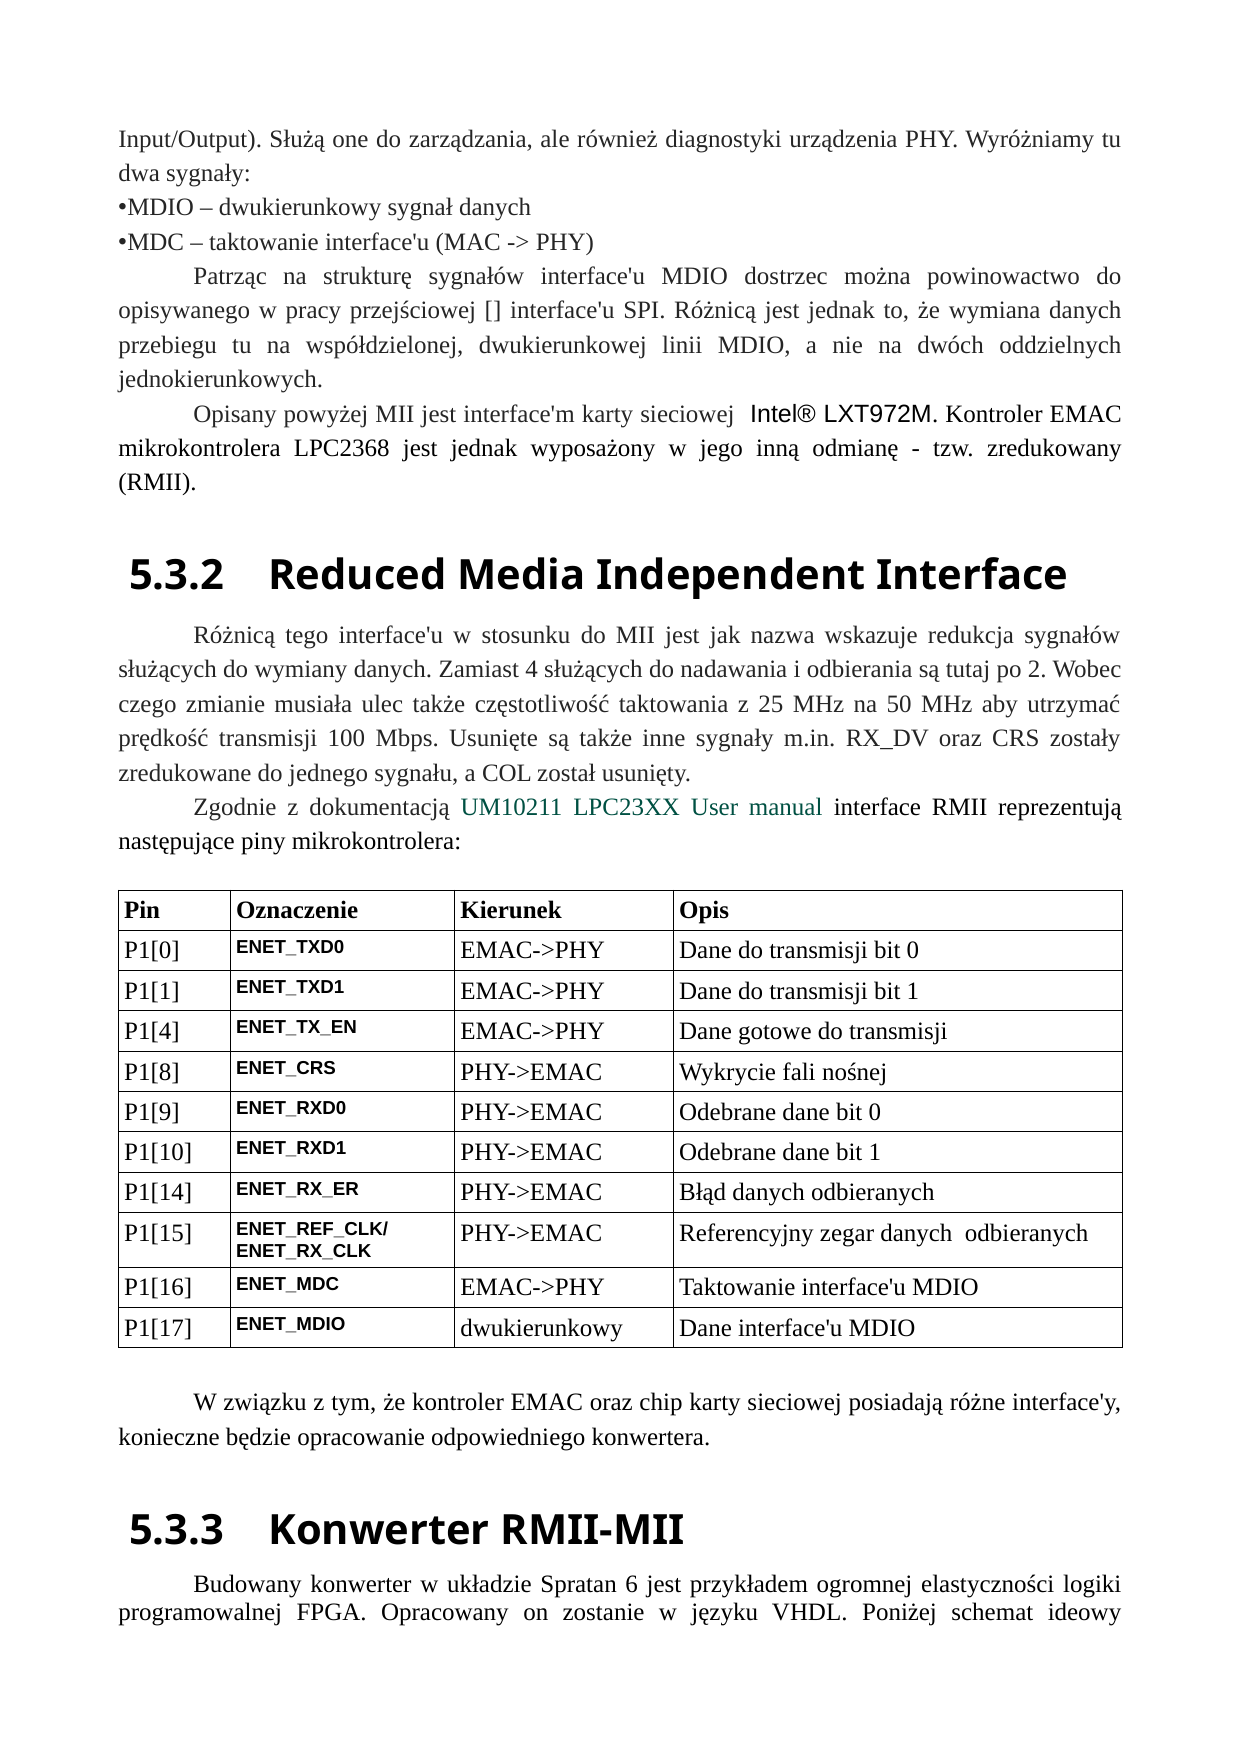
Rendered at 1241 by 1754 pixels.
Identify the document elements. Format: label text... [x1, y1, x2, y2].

subtitle Reduced Media Independent Interface [118, 545, 1122, 602]
table_cell Odebrane dane bit 0 [674, 1092, 1122, 1131]
table_header Kierunek [455, 891, 673, 930]
table_cell EMAC->PHY [455, 1268, 673, 1307]
table_cell P1[14] [119, 1173, 230, 1212]
table_cell Odebrane dane bit 1 [674, 1132, 1122, 1172]
table_cell ENET_TXD1 [231, 971, 454, 1010]
table_cell Błąd danych odbieranych [674, 1173, 1122, 1212]
table_cell ENET_TXD0 [231, 931, 454, 970]
list MDC – taktowanie interface'u (MAC -> PHY) [118, 221, 1122, 256]
table_cell ENET_RXD0 [231, 1092, 454, 1131]
text Patrząc na strukturę sygnałów interface'u MDIO dostrzec można powinowactwo do opisywanego w pracy przejściowej [] interface'u SPI. Różnicą jest jednak to, że wymiana danych przebiegu tu na współdzielonej, dwukierunkowej linii MDIO, a nie na dwóch oddzielnych jednokierunkowych. [118, 256, 1122, 393]
table_cell P1[17] [119, 1308, 230, 1347]
text Opisany powyżej MII jest interface'm karty sieciowej Intel® LXT972M. Kontroler EMAC mikrokontrolera LPC2368 jest jednak wyposażony w jego inną odmianę - tzw. zredukowany (RMII). [118, 393, 1122, 496]
table_cell ENET_MDC [231, 1268, 454, 1307]
table_cell ENET_RX_ER [231, 1173, 454, 1212]
text Zgodnie z dokumentacją UM10211 LPC23XX User manual interface RMII reprezentują następujące piny mikrokontrolera: [118, 786, 1122, 855]
table_cell P1[10] [119, 1132, 230, 1172]
table_header Oznaczenie [231, 891, 454, 930]
table_cell ENET_TX_EN [231, 1011, 454, 1051]
text Input/Output). Służą one do zarządzania, ale również diagnostyki urządzenia PHY. Wyróżniamy tu dwa sygnały: [118, 118, 1122, 187]
list MDIO – dwukierunkowy sygnał danych [118, 187, 1122, 221]
table_cell Dane gotowe do transmisji [674, 1011, 1122, 1051]
table_cell Dane interface'u MDIO [674, 1308, 1122, 1347]
table_cell P1[15] [119, 1213, 230, 1267]
table_cell P1[8] [119, 1052, 230, 1091]
table_cell Dane do transmisji bit 0 [674, 931, 1122, 970]
text Różnicą tego interface'u w stosunku do MII jest jak nazwa wskazuje redukcja sygnałów służących do wymiany danych. Zamiast 4 służących do nadawania i odbierania są tutaj po 2. Wobec czego zmianie musiała ulec także częstotliwość taktowania z 25 MHz na 50 MHz aby utrzymać prędkość transmisji 100 Mbps. Usunięte są także inne sygnały m.in. RX_DV oraz CRS zostały zredukowane do jednego sygnału, a COL został usunięty. [118, 614, 1122, 786]
text W związku z tym, że kontroler EMAC oraz chip karty sieciowej posiadają różne interface'y, konieczne będzie opracowanie odpowiedniego konwertera. [118, 1382, 1122, 1451]
table_cell PHY->EMAC [455, 1092, 673, 1131]
table_cell ENET_CRS [231, 1052, 454, 1091]
table_cell PHY->EMAC [455, 1213, 673, 1267]
table_cell Dane do transmisji bit 1 [674, 971, 1122, 1010]
table_cell P1[0] [119, 931, 230, 970]
table_cell EMAC->PHY [455, 1011, 673, 1051]
table_cell Referencyjny zegar danych odbieranych [674, 1213, 1122, 1267]
table_cell P1[9] [119, 1092, 230, 1131]
table_cell EMAC->PHY [455, 971, 673, 1010]
subtitle Konwerter RMII-MII [118, 1499, 1122, 1556]
table_cell P1[1] [119, 971, 230, 1010]
table_cell dwukierunkowy [455, 1308, 673, 1347]
table_cell Taktowanie interface'u MDIO [674, 1268, 1122, 1307]
table_cell PHY->EMAC [455, 1052, 673, 1091]
table_cell PHY->EMAC [455, 1173, 673, 1212]
table_cell ENET_REF_CLK/ENET_RX_CLK [231, 1213, 454, 1267]
table_cell ENET_MDIO [231, 1308, 454, 1347]
table_cell P1[4] [119, 1011, 230, 1051]
table_cell EMAC->PHY [455, 931, 673, 970]
table_cell ENET_RXD1 [231, 1132, 454, 1172]
table_header Pin [119, 891, 230, 930]
text Budowany konwerter w układzie Spratan 6 jest przykładem ogromnej elastyczności logiki programowalnej FPGA. Opracowany on zostanie w języku VHDL. Poniżej schemat ideowy [118, 1569, 1122, 1626]
table_cell PHY->EMAC [455, 1132, 673, 1172]
table_header Opis [674, 891, 1122, 930]
table_cell Wykrycie fali nośnej [674, 1052, 1122, 1091]
table_cell P1[16] [119, 1268, 230, 1307]
